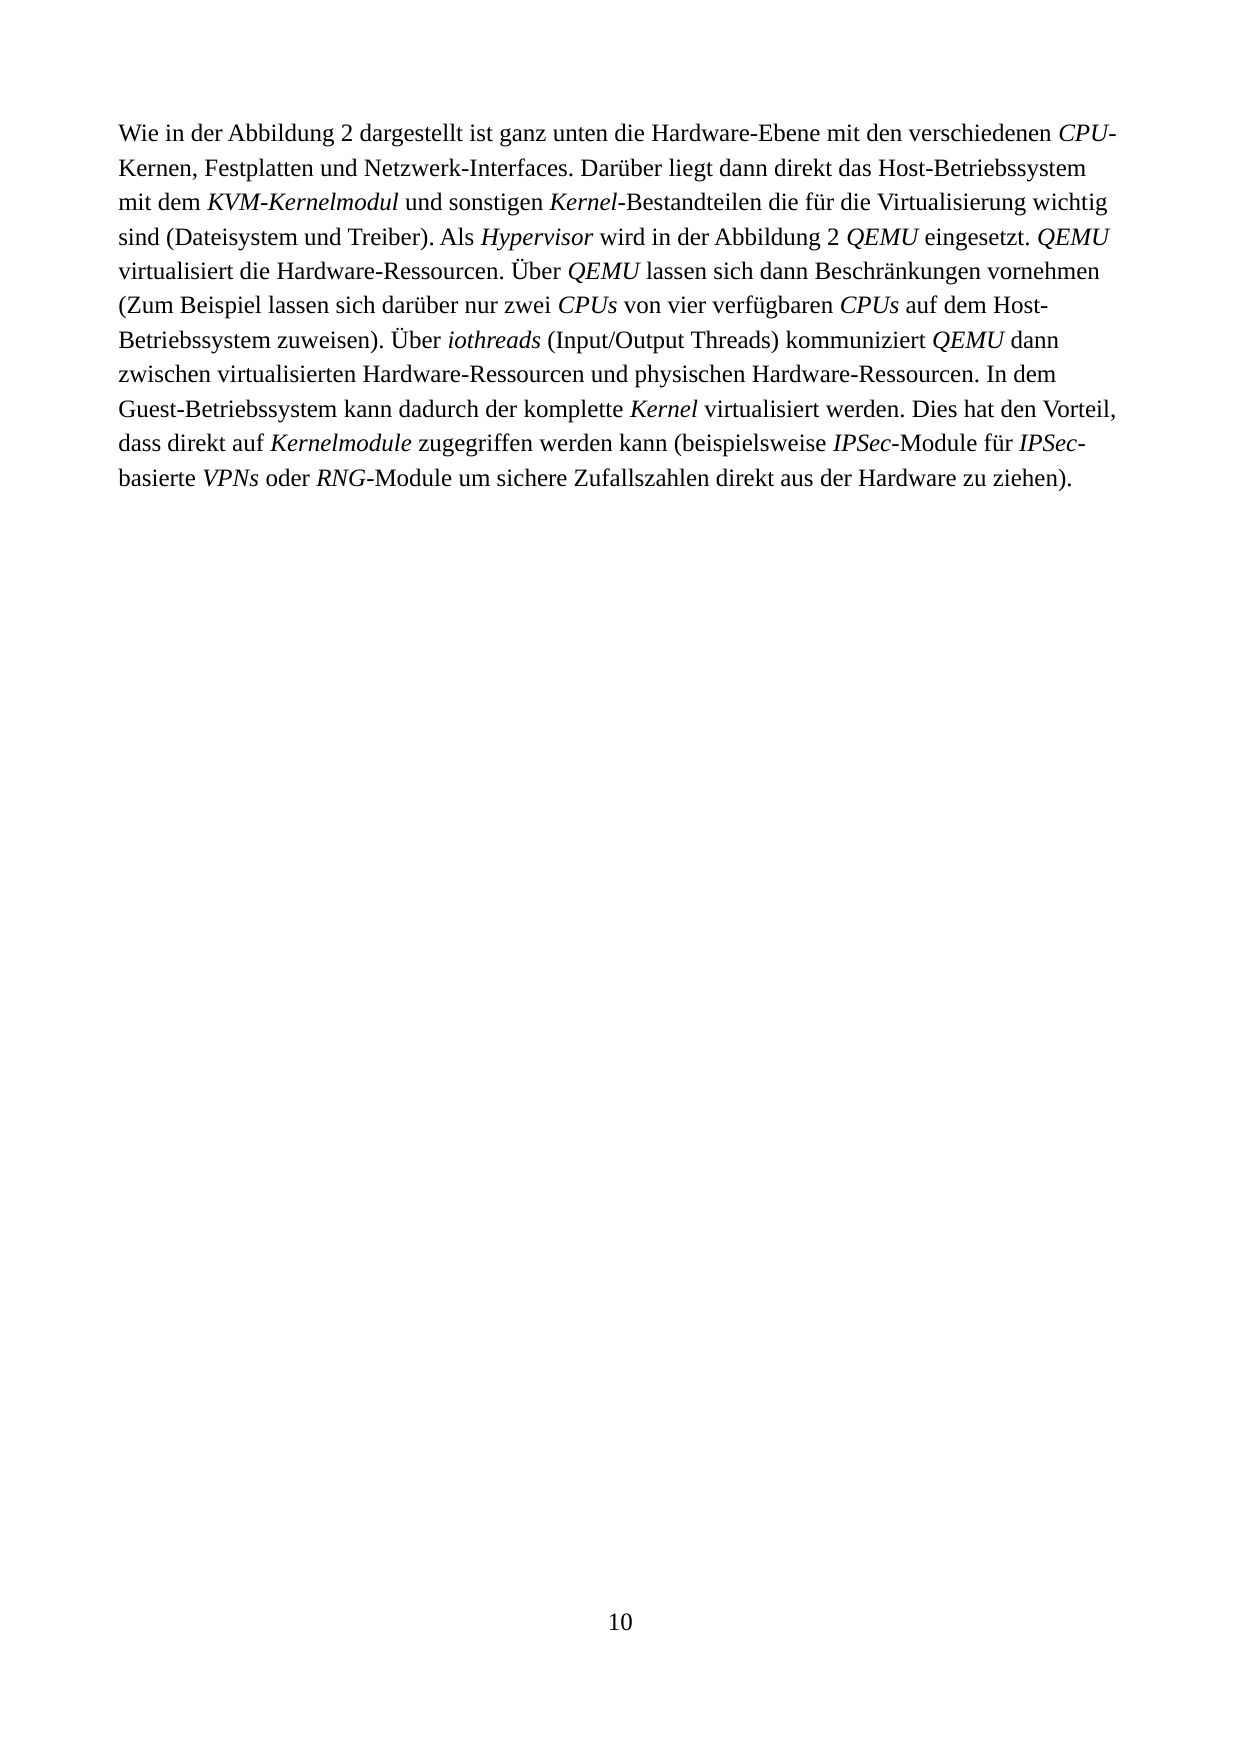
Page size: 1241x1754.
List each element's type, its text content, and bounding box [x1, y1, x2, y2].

text Wie in der Abbildung 2 dargestellt ist ganz unten die Hardware-Ebene mit den verschiedenen CPU-Kernen, Festplatten und Netzwerk-Interfaces. Darüber liegt dann direkt das Host-Betriebssystem mit dem KVM-Kernelmodul und sonstigen Kernel-Bestandteilen die für die Virtualisierung wichtig sind (Dateisystem und Treiber). Als Hypervisor wird in der Abbildung 2 QEMU eingesetzt. QEMU virtualisiert die Hardware-Ressourcen. Über QEMU lassen sich dann Beschränkungen vornehmen (Zum Beispiel lassen sich darüber nur zwei CPUs von vier verfügbaren CPUs auf dem Host-Betriebssystem zuweisen). Über iothreads (Input/Output Threads) kommuniziert QEMU dann zwischen virtualisierten Hardware-Ressourcen und physischen Hardware-Ressourcen. In dem Guest-Betriebssystem kann dadurch der komplette Kernel virtualisiert werden. Dies hat den Vorteil, dass direkt auf Kernelmodule zugegriffen werden kann (beispielsweise IPSec-Module für IPSec-basierte VPNs oder RNG-Module um sichere Zufallszahlen direkt aus der Hardware zu ziehen). [118, 118, 1122, 492]
